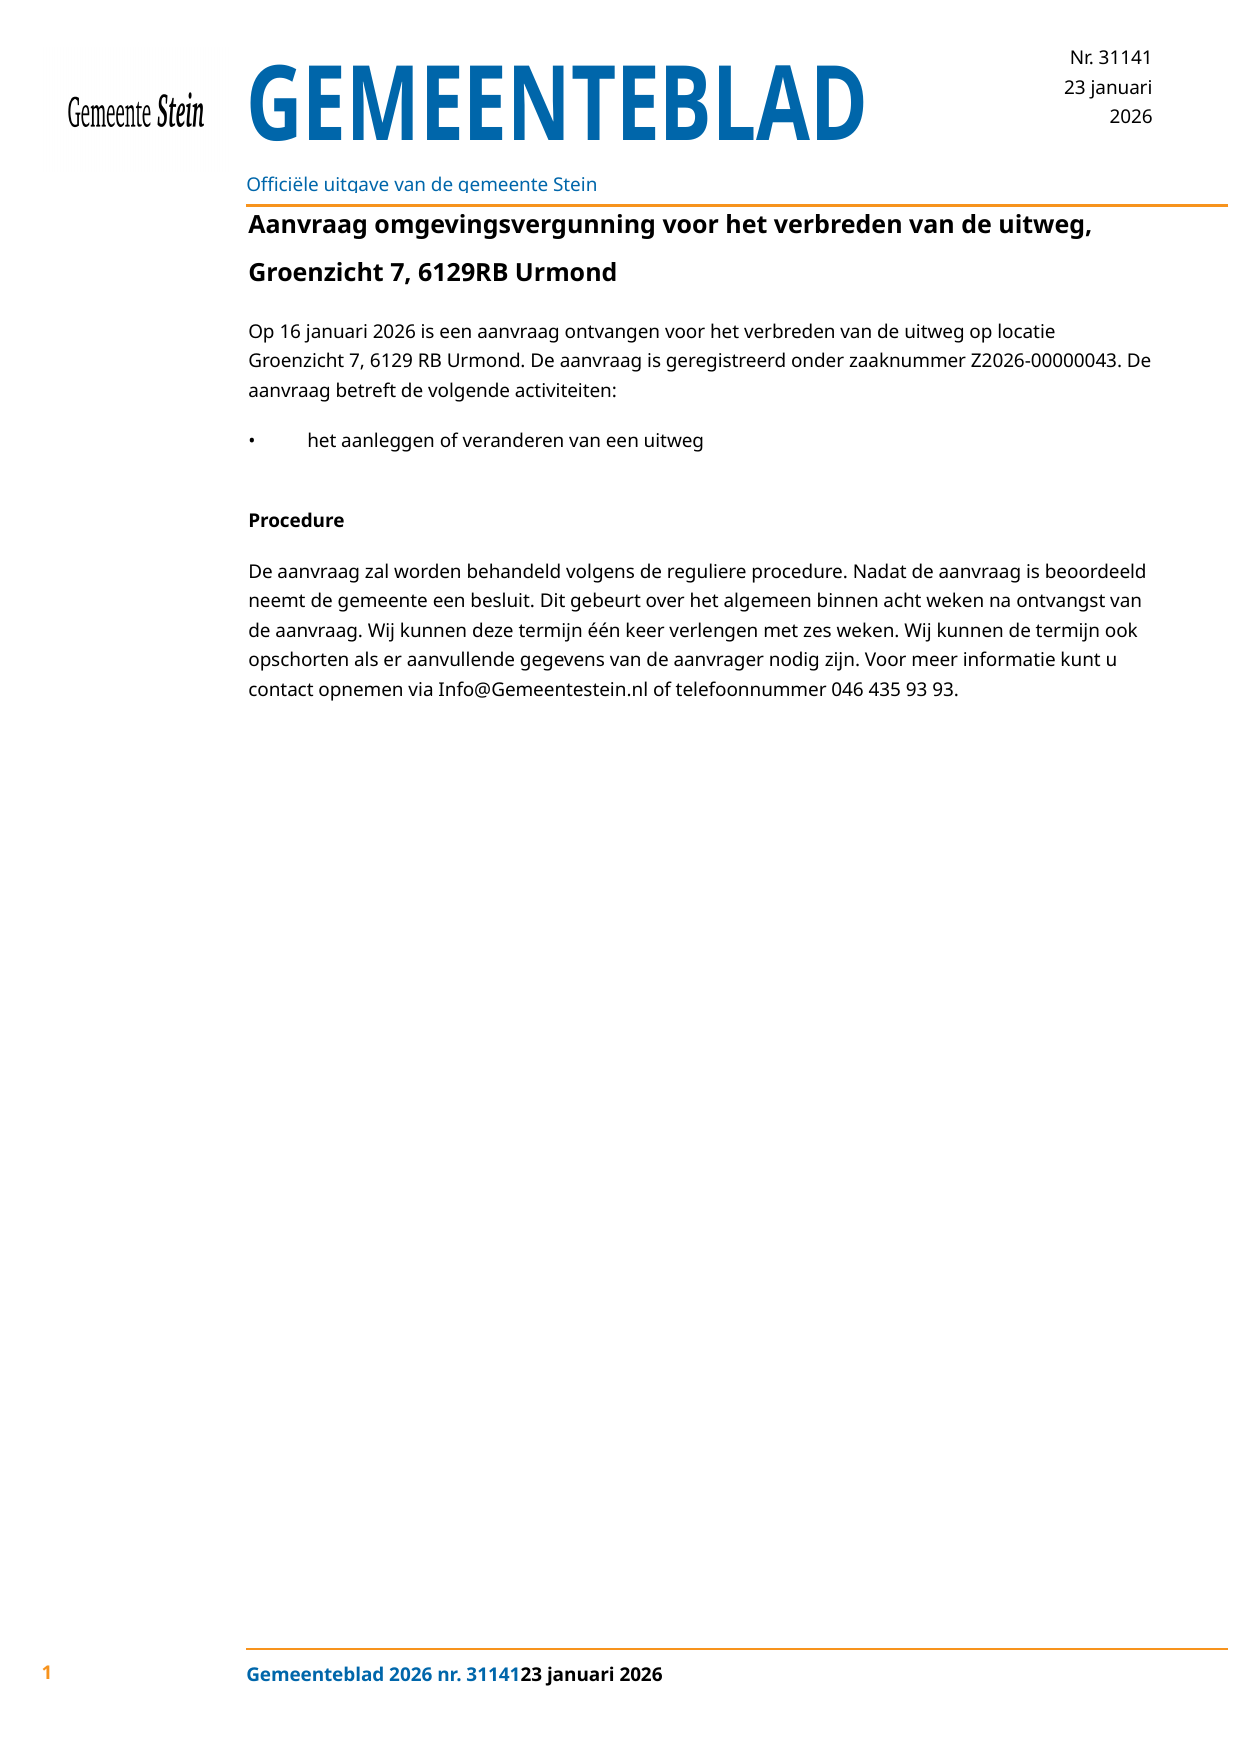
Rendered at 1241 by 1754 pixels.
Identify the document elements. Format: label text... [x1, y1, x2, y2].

text Aanvraag omgevingsvergunning voor het verbreden van de uitweg, Groenzicht 7, 6129RB Urmond [248, 207, 1152, 288]
text Op 16 januari 2026 is een aanvraag ontvangen voor het verbreden van de uitweg op locatie Groenzicht 7, 6129 RB Urmond. De aanvraag is geregistreerd onder zaaknummer Z2026-00000043. De aanvraag betreft de volgende activiteiten: [248, 318, 1152, 403]
text Procedure [248, 507, 1152, 533]
picture [41, 47, 231, 172]
text De aanvraag zal worden behandeld volgens de reguliere procedure. Nadat de aanvraag is beoordeeld neemt de gemeente een besluit. Dit gebeurt over het algemeen binnen acht weken na ontvangst van de aanvraag. Wij kunnen deze termijn één keer verlengen met zes weken. Wij kunnen de termijn ook opschorten als er aanvullende gegevens van de aanvrager nodig zijn. Voor meer informatie kunt u contact opnemen via Info@Gemeentestein.nl of telefoonnummer 046 435 93 93. [248, 558, 1152, 702]
list het aanleggen of veranderen van een uitweg [248, 427, 1152, 453]
